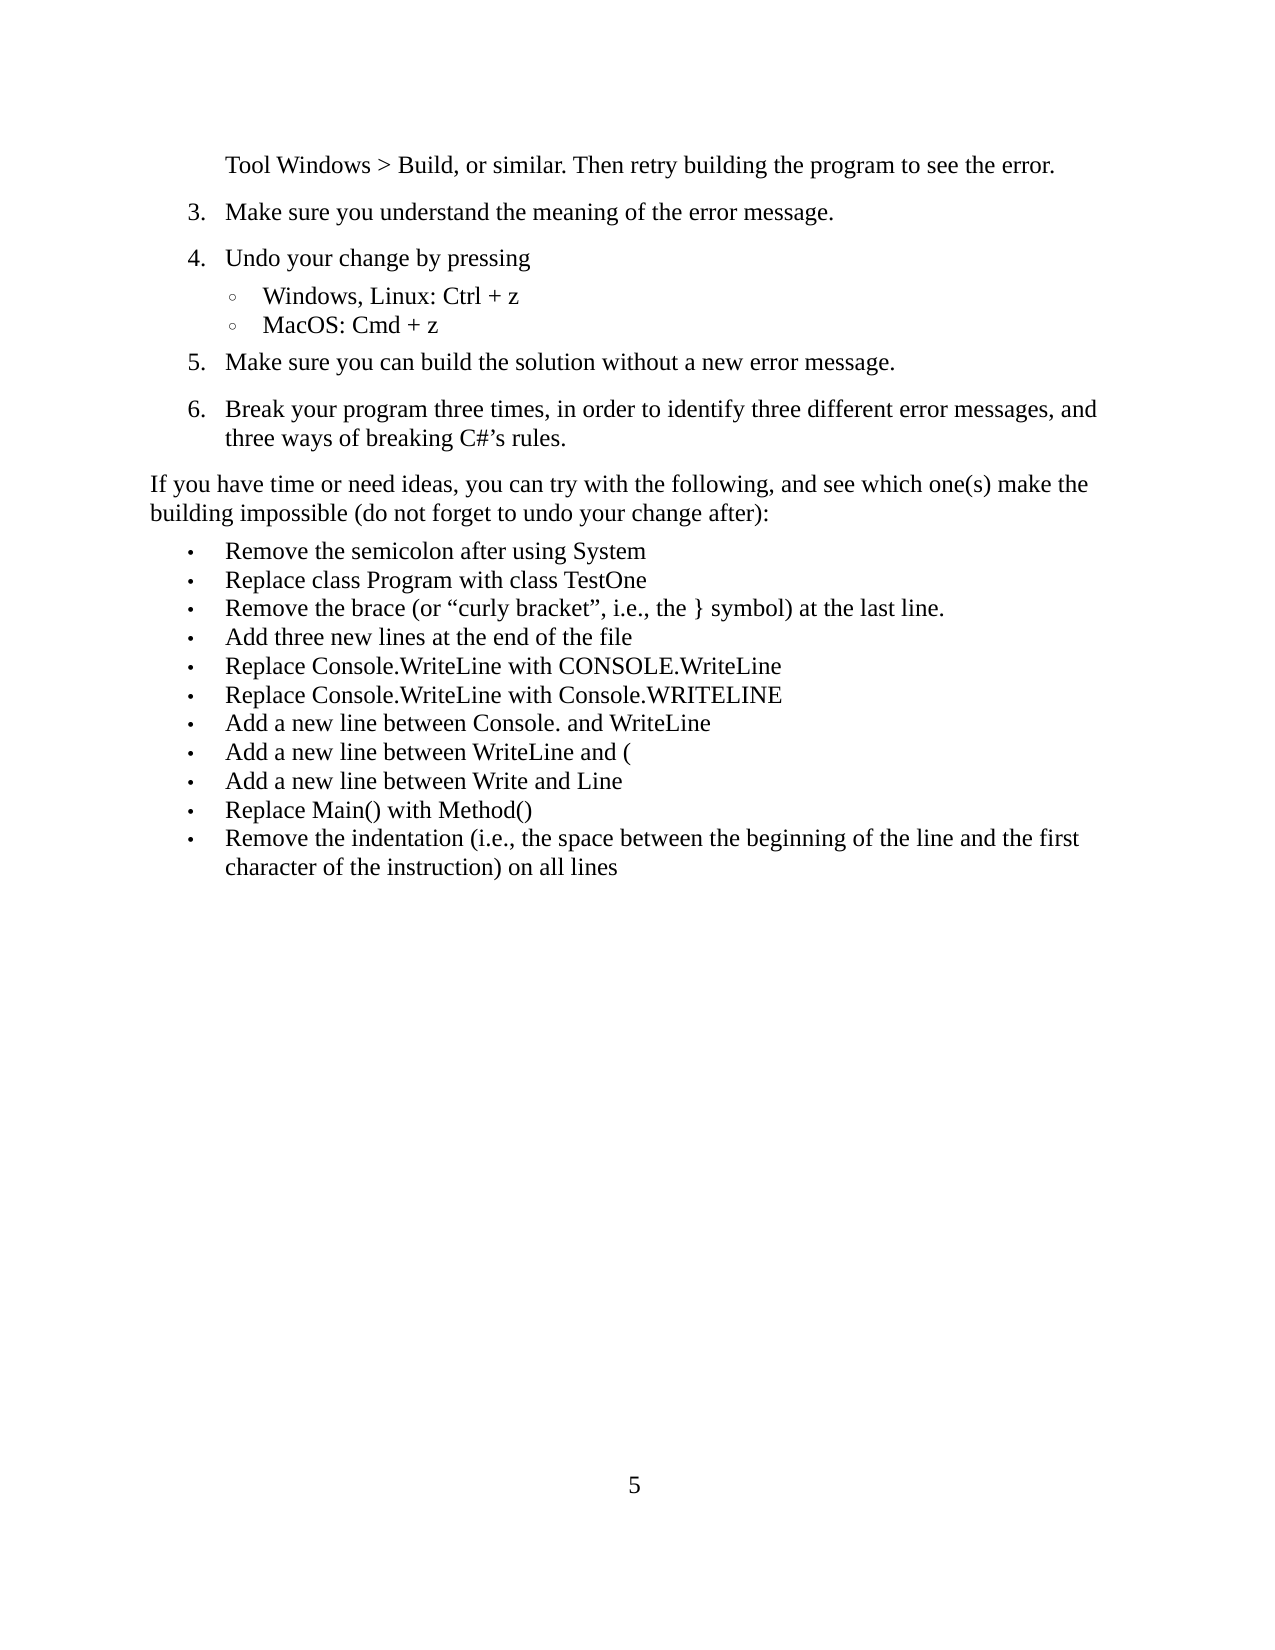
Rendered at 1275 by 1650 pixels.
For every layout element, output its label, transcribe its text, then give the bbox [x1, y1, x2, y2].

list Replace Console.WriteLine with Console.WRITELINE [187, 680, 1125, 708]
list Add a new line between Write and Line [187, 766, 1125, 795]
text If you have time or need ideas, you can try with the following, and see which one(s) make the building impossible (do not forget to undo your change after): [150, 469, 1125, 527]
list Tool Windows > Build, or similar. Then retry building the program to see the error. [187, 150, 1125, 179]
list Undo your change by pressing [187, 243, 1125, 272]
list Remove the indentation (i.e., the space between the beginning of the line and the first character of the instruction) on all lines [187, 823, 1125, 881]
list Break your program three times, in order to identify three different error messages, and three ways of breaking C#’s rules. [187, 394, 1125, 452]
list Remove the brace (or “curly bracket”, i.e., the } symbol) at the last line. [187, 593, 1125, 622]
list Make sure you can build the solution without a new error message. [187, 347, 1125, 376]
list MacOS: Cmd + z [225, 310, 1125, 338]
list Remove the semicolon after using System [187, 536, 1125, 565]
list Add a new line between WriteLine and ( [187, 737, 1125, 766]
list Add three new lines at the end of the file [187, 622, 1125, 651]
list Replace class Program with class TestOne [187, 565, 1125, 593]
list Make sure you understand the meaning of the error message. [187, 197, 1125, 225]
list Replace Main() with Method() [187, 795, 1125, 823]
list Windows, Linux: Ctrl + z [225, 281, 1125, 310]
list Replace Console.WriteLine with CONSOLE.WriteLine [187, 651, 1125, 680]
list Add a new line between Console. and WriteLine [187, 708, 1125, 737]
